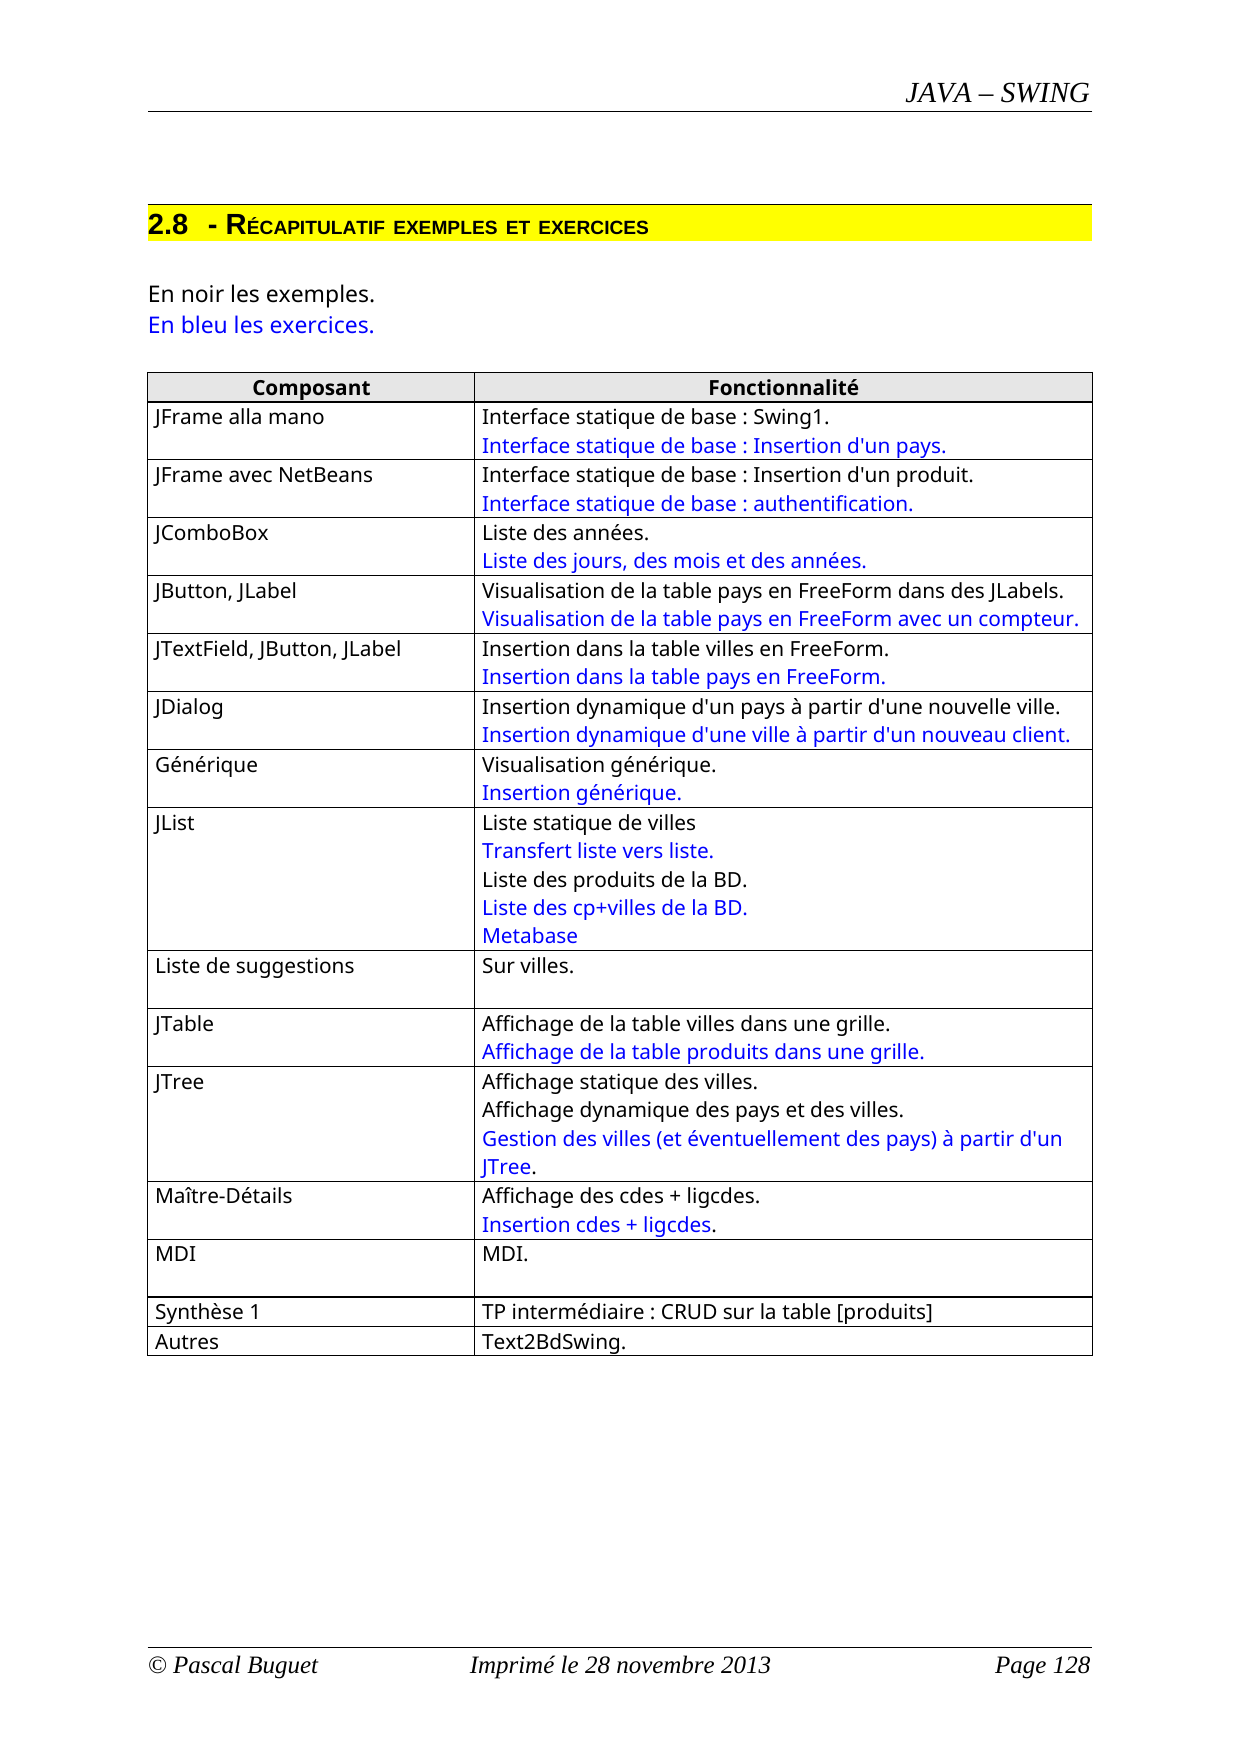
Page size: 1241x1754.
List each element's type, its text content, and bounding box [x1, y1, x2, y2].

table_cell JFrame avec NetBeans [148, 460, 474, 517]
table_cell JFrame alla mano [148, 403, 474, 459]
table_cell Maître-Détails [148, 1182, 474, 1238]
table_cell Liste des années. Liste des jours, des mois et des années. [475, 518, 1092, 575]
table_cell Autres [148, 1327, 474, 1355]
table_cell Affichage de la table villes dans une grille. Affichage de la table produits dans une grille. [475, 1009, 1092, 1066]
table_cell JComboBox [148, 518, 474, 575]
subtitle - Récapitulatif exemples et exercices [148, 205, 1092, 241]
table_cell Text2BdSwing. [475, 1327, 1092, 1355]
table_cell Interface statique de base : Insertion d'un produit. Interface statique de base : authentification. [475, 460, 1092, 517]
table_header Composant [148, 373, 474, 401]
table_cell Liste statique de villes Transfert liste vers liste. Liste des produits de la BD. Liste des cp+villes de la BD. Metabase [475, 808, 1092, 950]
table_cell TP intermédiaire : CRUD sur la table [produits] [475, 1298, 1092, 1326]
table_cell Liste de suggestions [148, 951, 474, 1008]
table_cell JTable [148, 1009, 474, 1066]
table_header Fonctionnalité [475, 373, 1092, 401]
table_cell Affichage des cdes + ligcdes. Insertion cdes + ligcdes. [475, 1182, 1092, 1238]
table_cell MDI. [475, 1240, 1092, 1296]
table_cell Interface statique de base : Swing1. Interface statique de base : Insertion d'un pays. [475, 403, 1092, 459]
table_cell JDialog [148, 692, 474, 749]
table_cell Générique [148, 750, 474, 807]
text En noir les exemples. [148, 278, 1092, 309]
table_cell Affichage statique des villes. Affichage dynamique des pays et des villes. Gestion des villes (et éventuellement des pays) à partir d'un JTree. [475, 1067, 1092, 1181]
table_cell JButton, JLabel [148, 576, 474, 633]
text En bleu les exercices. [148, 309, 1092, 341]
table_cell Synthèse 1 [148, 1298, 474, 1326]
table_cell MDI [148, 1240, 474, 1296]
table_cell JList [148, 808, 474, 950]
table_cell Visualisation de la table pays en FreeForm dans des JLabels. Visualisation de la table pays en FreeForm avec un compteur. [475, 576, 1092, 633]
table_cell Insertion dans la table villes en FreeForm. Insertion dans la table pays en FreeForm. [475, 634, 1092, 691]
table_cell Insertion dynamique d'un pays à partir d'une nouvelle ville. Insertion dynamique d'une ville à partir d'un nouveau client. [475, 692, 1092, 749]
table_cell JTextField, JButton, JLabel [148, 634, 474, 691]
table_cell JTree [148, 1067, 474, 1181]
table_cell Visualisation générique. Insertion générique. [475, 750, 1092, 807]
table_cell Sur villes. [475, 951, 1092, 1008]
